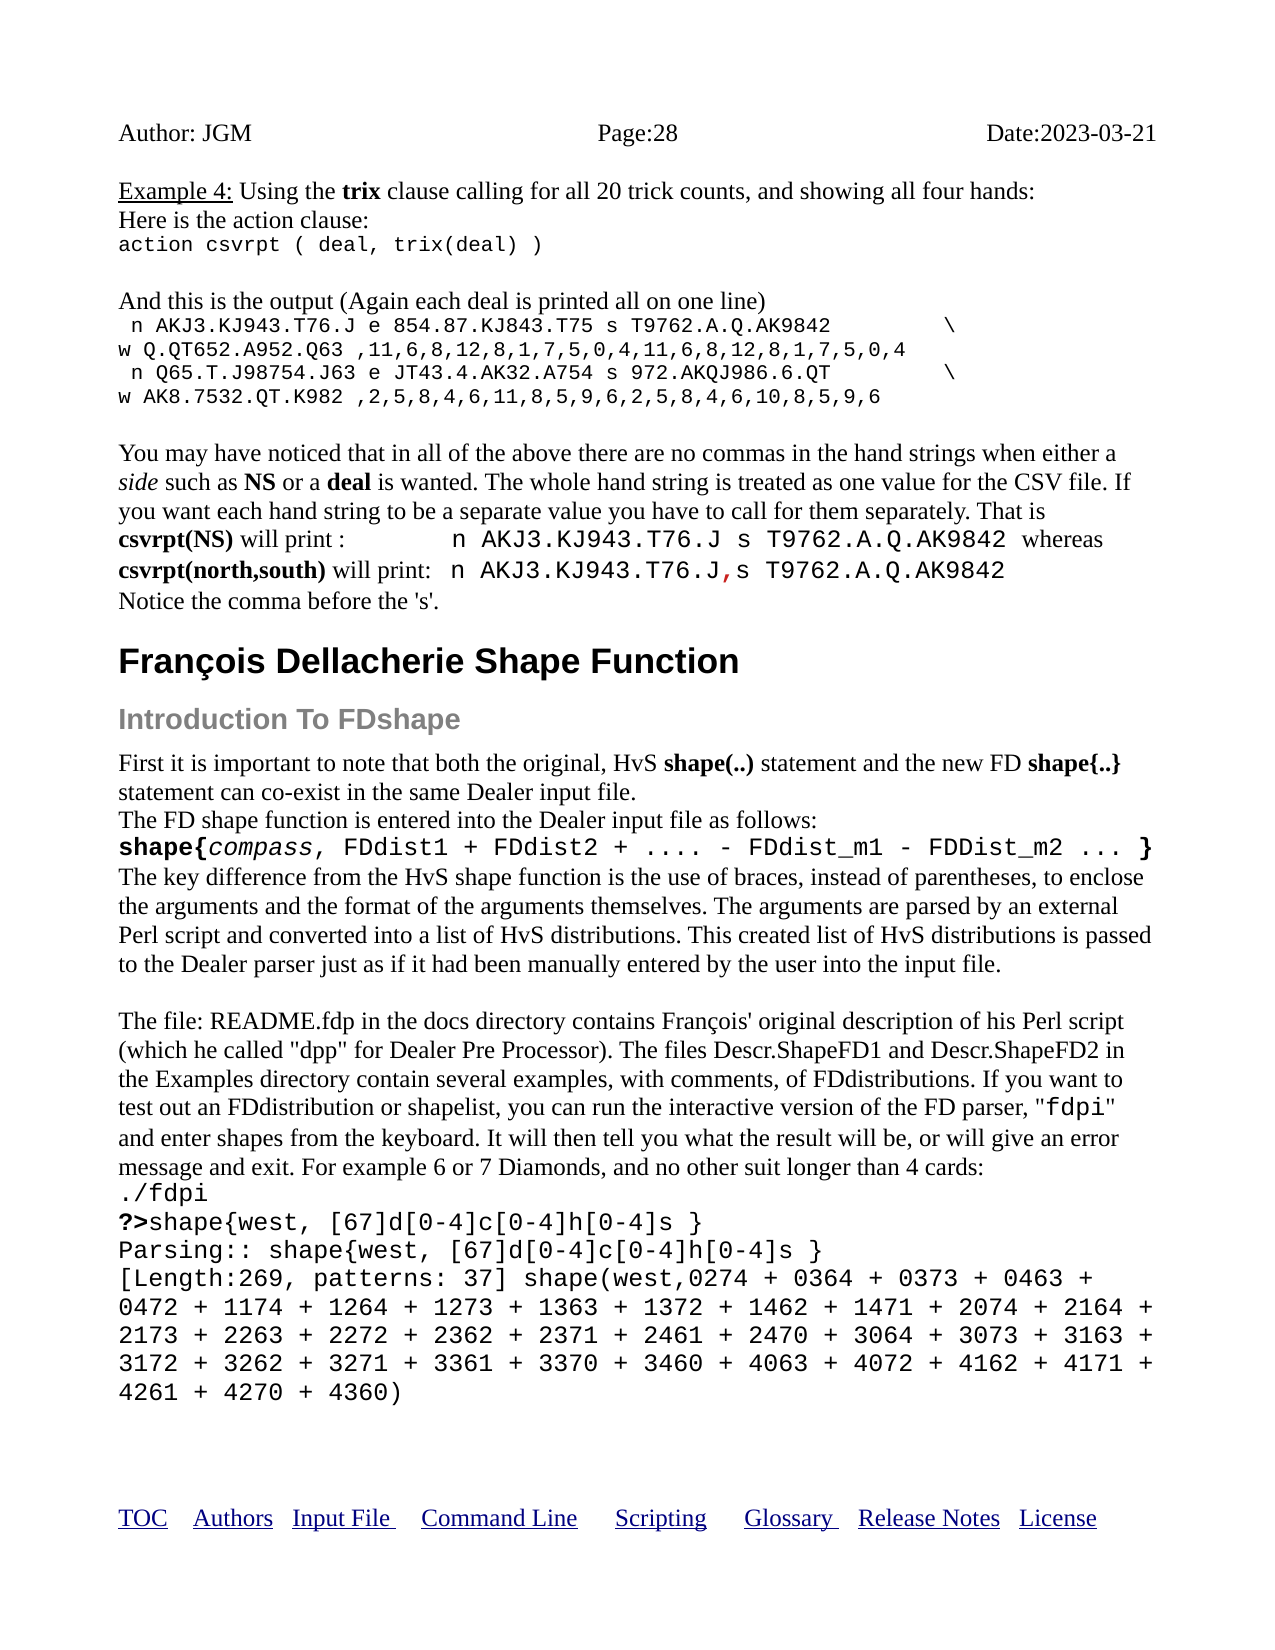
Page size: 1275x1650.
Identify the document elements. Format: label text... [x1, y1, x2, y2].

text ?>shape{west, [67]d[0-4]c[0-4]h[0-4]s } [118, 1209, 1157, 1237]
text Parsing:: shape{west, [67]d[0-4]c[0-4]h[0-4]s } [118, 1237, 1157, 1266]
text action csvrpt ( deal, trix(deal) ) [118, 234, 1157, 257]
text The FD shape function is entered into the Dealer input file as follows: [118, 805, 1157, 834]
text Example 4: Using the trix clause calling for all 20 trick counts, and showing all four hands: [118, 176, 1157, 205]
subtitle Introduction To FDshape [118, 702, 1157, 735]
text Notice the comma before the 's'. [118, 586, 1157, 615]
subtitle François Dellacherie Shape Function [118, 641, 1157, 681]
text And this is the output (Again each deal is printed all on one line) [118, 286, 1157, 315]
text n AKJ3.KJ943.T76.J e 854.87.KJ843.T75 s T9762.A.Q.AK9842 \ [118, 315, 1157, 339]
text The file: README.fdp in the docs directory contains François' original description of his Perl script (which he called "dpp" for Dealer Pre Processor). The files Descr.ShapeFD1 and Descr.ShapeFD2 in the Examples directory contain several examples, with comments, of FDdistributions. If you want to test out an FDdistribution or shapelist, you can run the interactive version of the FD parser, "fdpi" and enter shapes from the keyboard. It will then tell you what the result will be, or will give an error message and exit. For example 6 or 7 Diamonds, and no other suit longer than 4 cards: [118, 1006, 1157, 1181]
text w Q.QT652.A952.Q63 ,11,6,8,12,8,1,7,5,0,4,11,6,8,12,8,1,7,5,0,4 [118, 339, 1157, 362]
text ./fdpi [118, 1181, 1157, 1209]
text The key difference from the HvS shape function is the use of braces, instead of parentheses, to enclose the arguments and the format of the arguments themselves. The arguments are parsed by an external Perl script and converted into a list of HvS distributions. This created list of HvS distributions is passed to the Dealer parser just as if it had been manually entered by the user into the input file. [118, 862, 1157, 977]
text [Length:269, patterns: 37] shape(west,0274 + 0364 + 0373 + 0463 + 0472 + 1174 + 1264 + 1273 + 1363 + 1372 + 1462 + 1471 + 2074 + 2164 + 2173 + 2263 + 2272 + 2362 + 2371 + 2461 + 2470 + 3064 + 3073 + 3163 + 3172 + 3262 + 3271 + 3361 + 3370 + 3460 + 4063 + 4072 + 4162 + 4171 + 4261 + 4270 + 4360) [118, 1266, 1157, 1407]
text You may have noticed that in all of the above there are no commas in the hand strings when either a side such as NS or a deal is wanted. The whole hand string is treated as one value for the CSV file. If you want each hand string to be a separate value you have to call for them separately. That is csvrpt(NS) will print : n AKJ3.KJ943.T76.J s T9762.A.Q.AK9842 whereas csvrpt(north,south) will print: n AKJ3.KJ943.T76.J,s T9762.A.Q.AK9842 [118, 438, 1157, 586]
text Here is the action clause: [118, 205, 1157, 234]
text First it is important to note that both the original, HvS shape(..) statement and the new FD shape{..} statement can co-exist in the same Dealer input file. [118, 748, 1157, 805]
text w AK8.7532.QT.K982 ,2,5,8,4,6,11,8,5,9,6,2,5,8,4,6,10,8,5,9,6 [118, 386, 1157, 409]
text shape{compass, FDdist1 + FDdist2 + .... - FDdist_m1 - FDDist_m2 ... } [118, 834, 1157, 862]
text n Q65.T.J98754.J63 e JT43.4.AK32.A754 s 972.AKQJ986.6.QT \ [118, 362, 1157, 386]
